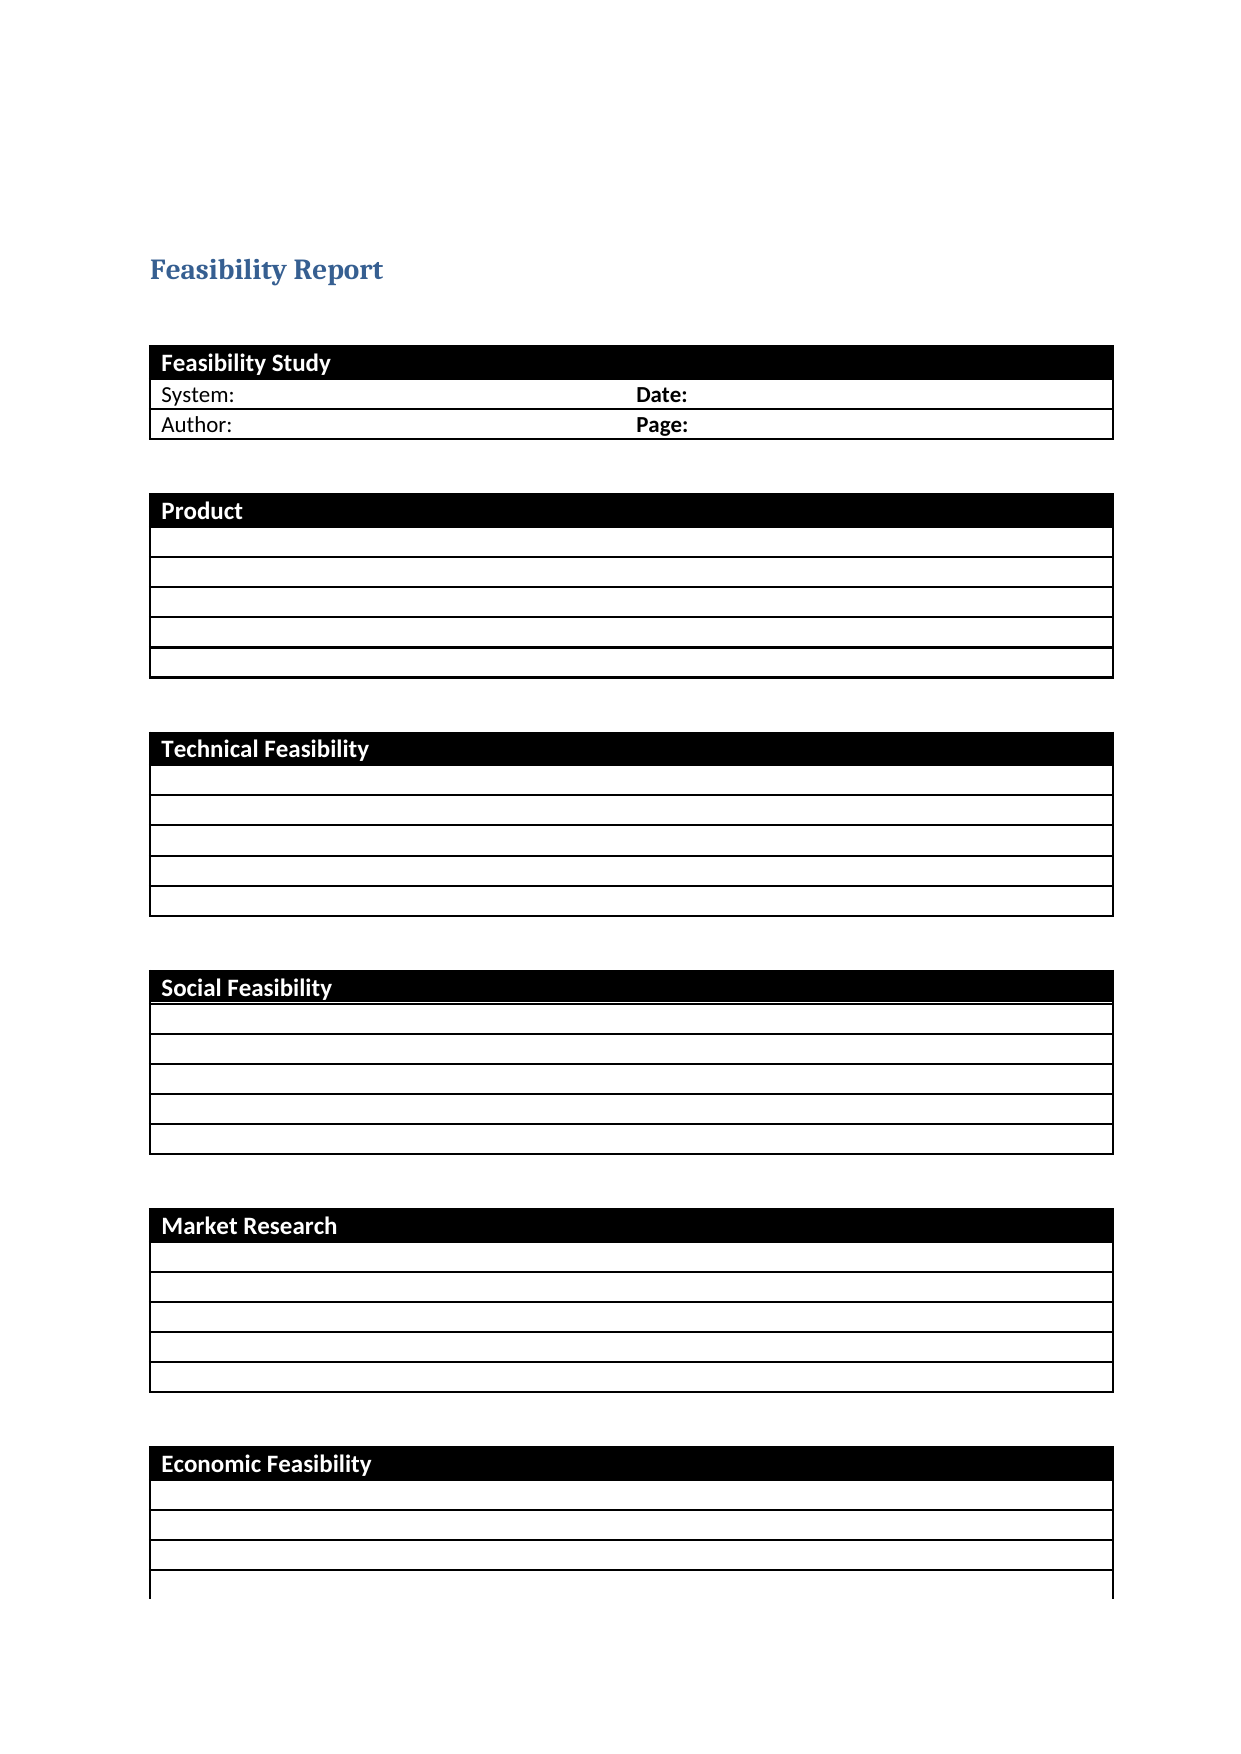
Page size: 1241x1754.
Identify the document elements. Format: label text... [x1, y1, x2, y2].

table_cell [151, 528, 1112, 556]
table_cell [151, 1303, 1112, 1331]
table_cell [151, 1035, 1112, 1063]
table_header Social Feasibility [151, 972, 1112, 1002]
table_cell [151, 1571, 1112, 1599]
table_cell [151, 618, 1112, 646]
table_header Market Research [151, 1210, 1112, 1241]
table_cell [151, 887, 1112, 915]
table_cell [151, 1363, 1112, 1391]
table_cell [151, 1243, 1112, 1271]
table_cell [151, 766, 1112, 794]
table_cell [151, 1273, 1112, 1301]
table_cell [151, 796, 1112, 824]
table_cell [151, 1005, 1112, 1032]
table_cell [151, 1541, 1112, 1569]
table_cell Author: [151, 410, 625, 438]
table_header Economic Feasibility [151, 1448, 1112, 1479]
table_cell [151, 826, 1112, 854]
table_cell [151, 1481, 1112, 1509]
table_cell System: [151, 380, 625, 408]
table_header Feasibility Study [151, 348, 1112, 378]
table_cell Date: [625, 380, 1112, 408]
table_cell [151, 588, 1112, 616]
subtitle Feasibility Report [150, 253, 1090, 287]
table_cell [151, 558, 1112, 586]
table_header Product [151, 495, 1112, 526]
table_header Technical Feasibility [151, 734, 1112, 764]
table_cell [151, 1125, 1112, 1153]
table_cell [151, 1511, 1112, 1539]
table_cell Page: [625, 410, 1112, 438]
table_cell [151, 1333, 1112, 1361]
table_cell [151, 1095, 1112, 1123]
table_cell [151, 1065, 1112, 1093]
table_cell [151, 857, 1112, 884]
table_cell [151, 649, 1112, 676]
